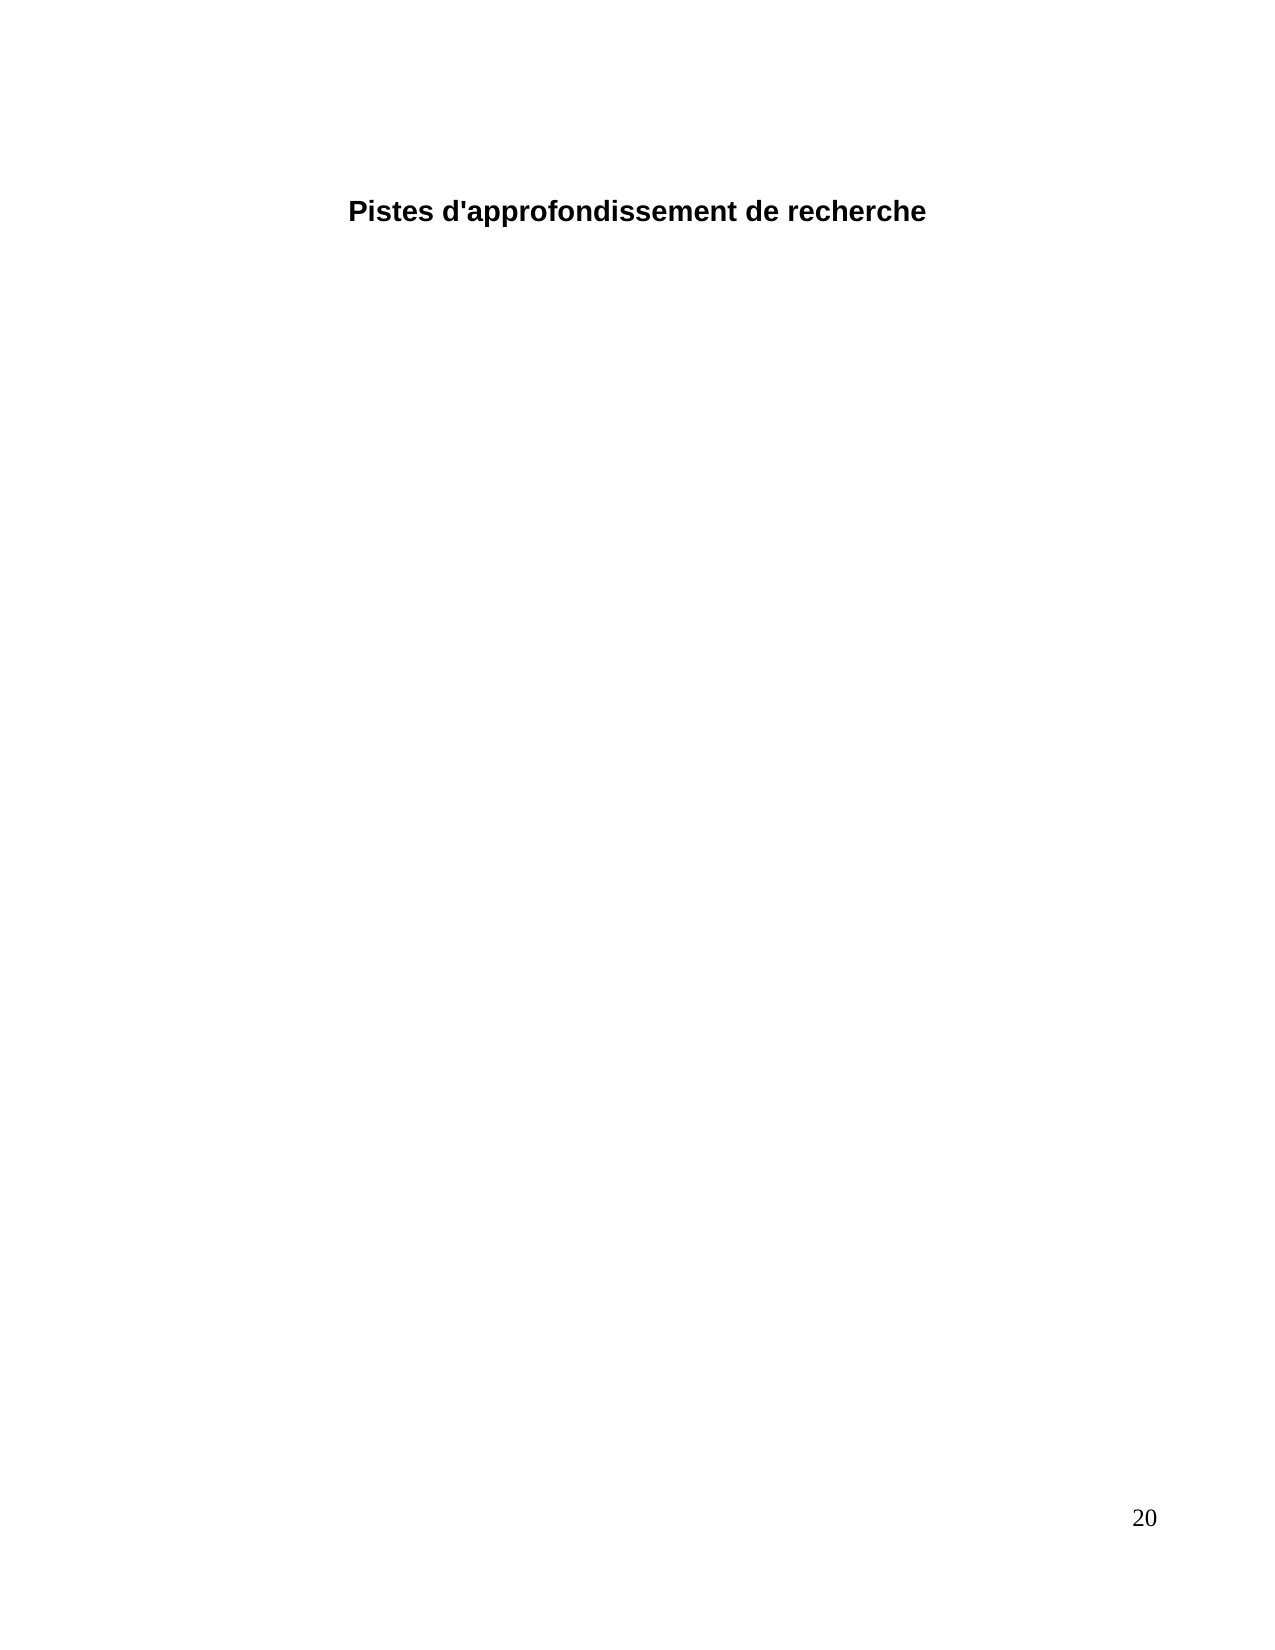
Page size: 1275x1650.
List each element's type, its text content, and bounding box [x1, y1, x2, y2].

subtitle Pistes d'approfondissement de recherche [118, 194, 1157, 227]
